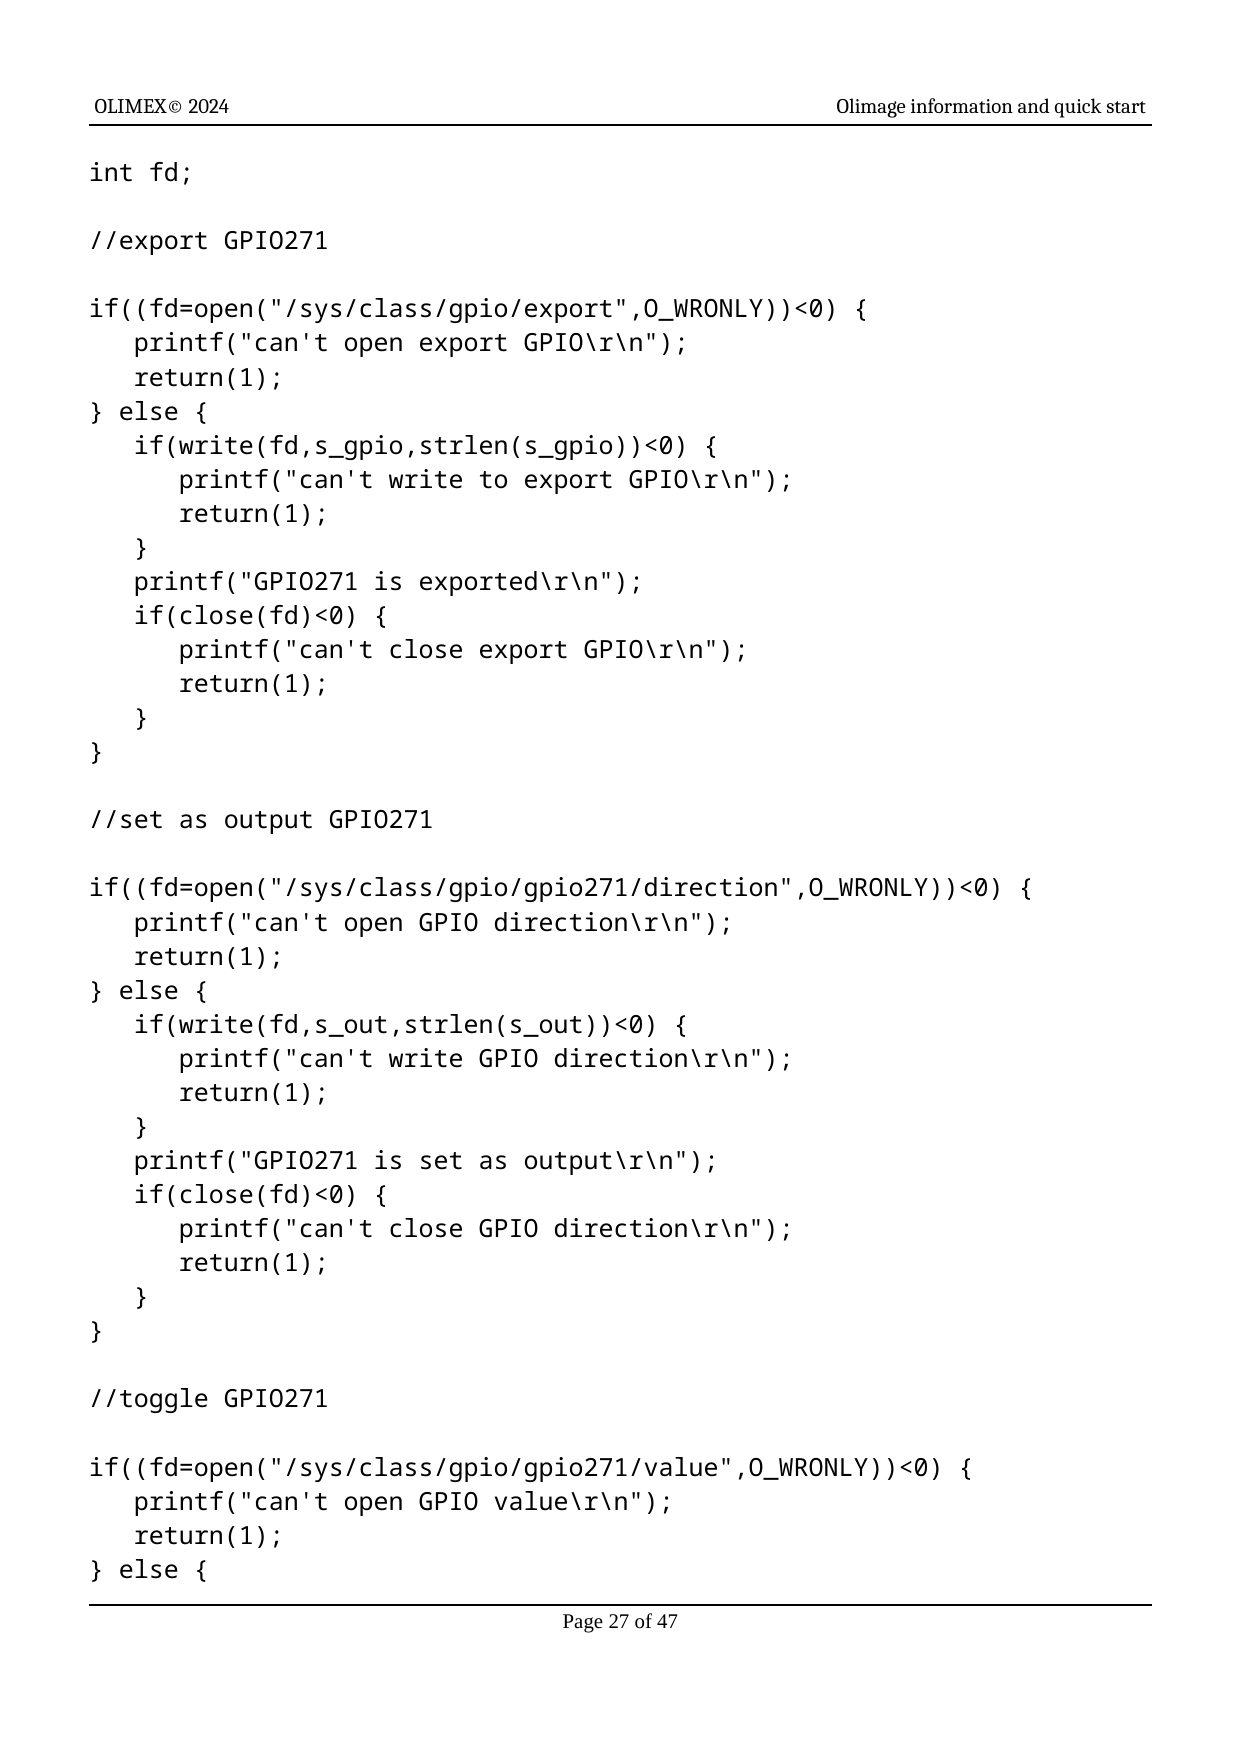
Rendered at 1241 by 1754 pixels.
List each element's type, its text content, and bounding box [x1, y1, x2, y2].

text printf("can't open GPIO value\r\n"); [88, 1483, 1152, 1517]
text printf("can't close GPIO direction\r\n"); [88, 1211, 1152, 1245]
text } [88, 700, 1152, 734]
text if((fd=open("/sys/class/gpio/gpio271/value",O_WRONLY))<0) { [88, 1449, 1152, 1483]
text return(1); [88, 495, 1152, 529]
text if(write(fd,s_gpio,strlen(s_gpio))<0) { [88, 427, 1152, 461]
text return(1); [88, 666, 1152, 700]
text if(write(fd,s_out,strlen(s_out))<0) { [88, 1006, 1152, 1040]
text int fd; [88, 155, 1152, 189]
text if(close(fd)<0) { [88, 598, 1152, 632]
text if(close(fd)<0) { [88, 1177, 1152, 1211]
text } else { [88, 972, 1152, 1006]
text printf("can't open GPIO direction\r\n"); [88, 904, 1152, 938]
text printf("GPIO271 is set as output\r\n"); [88, 1143, 1152, 1177]
text //toggle GPIO271 [88, 1381, 1152, 1415]
text printf("can't write GPIO direction\r\n"); [88, 1040, 1152, 1074]
text return(1); [88, 938, 1152, 972]
text printf("GPIO271 is exported\r\n"); [88, 563, 1152, 598]
text if((fd=open("/sys/class/gpio/gpio271/direction",O_WRONLY))<0) { [88, 870, 1152, 904]
text } [88, 529, 1152, 563]
text //set as output GPIO271 [88, 802, 1152, 836]
text } [88, 1108, 1152, 1143]
text } [88, 1279, 1152, 1313]
text } [88, 734, 1152, 768]
text //export GPIO271 [88, 223, 1152, 257]
text } else { [88, 1551, 1152, 1585]
text } [88, 1313, 1152, 1347]
text return(1); [88, 1517, 1152, 1551]
text return(1); [88, 1245, 1152, 1279]
text if((fd=open("/sys/class/gpio/export",O_WRONLY))<0) { [88, 291, 1152, 325]
text printf("can't close export GPIO\r\n"); [88, 632, 1152, 666]
text printf("can't write to export GPIO\r\n"); [88, 461, 1152, 495]
text printf("can't open export GPIO\r\n"); [88, 325, 1152, 359]
text return(1); [88, 1074, 1152, 1108]
text return(1); [88, 359, 1152, 393]
text } else { [88, 393, 1152, 427]
